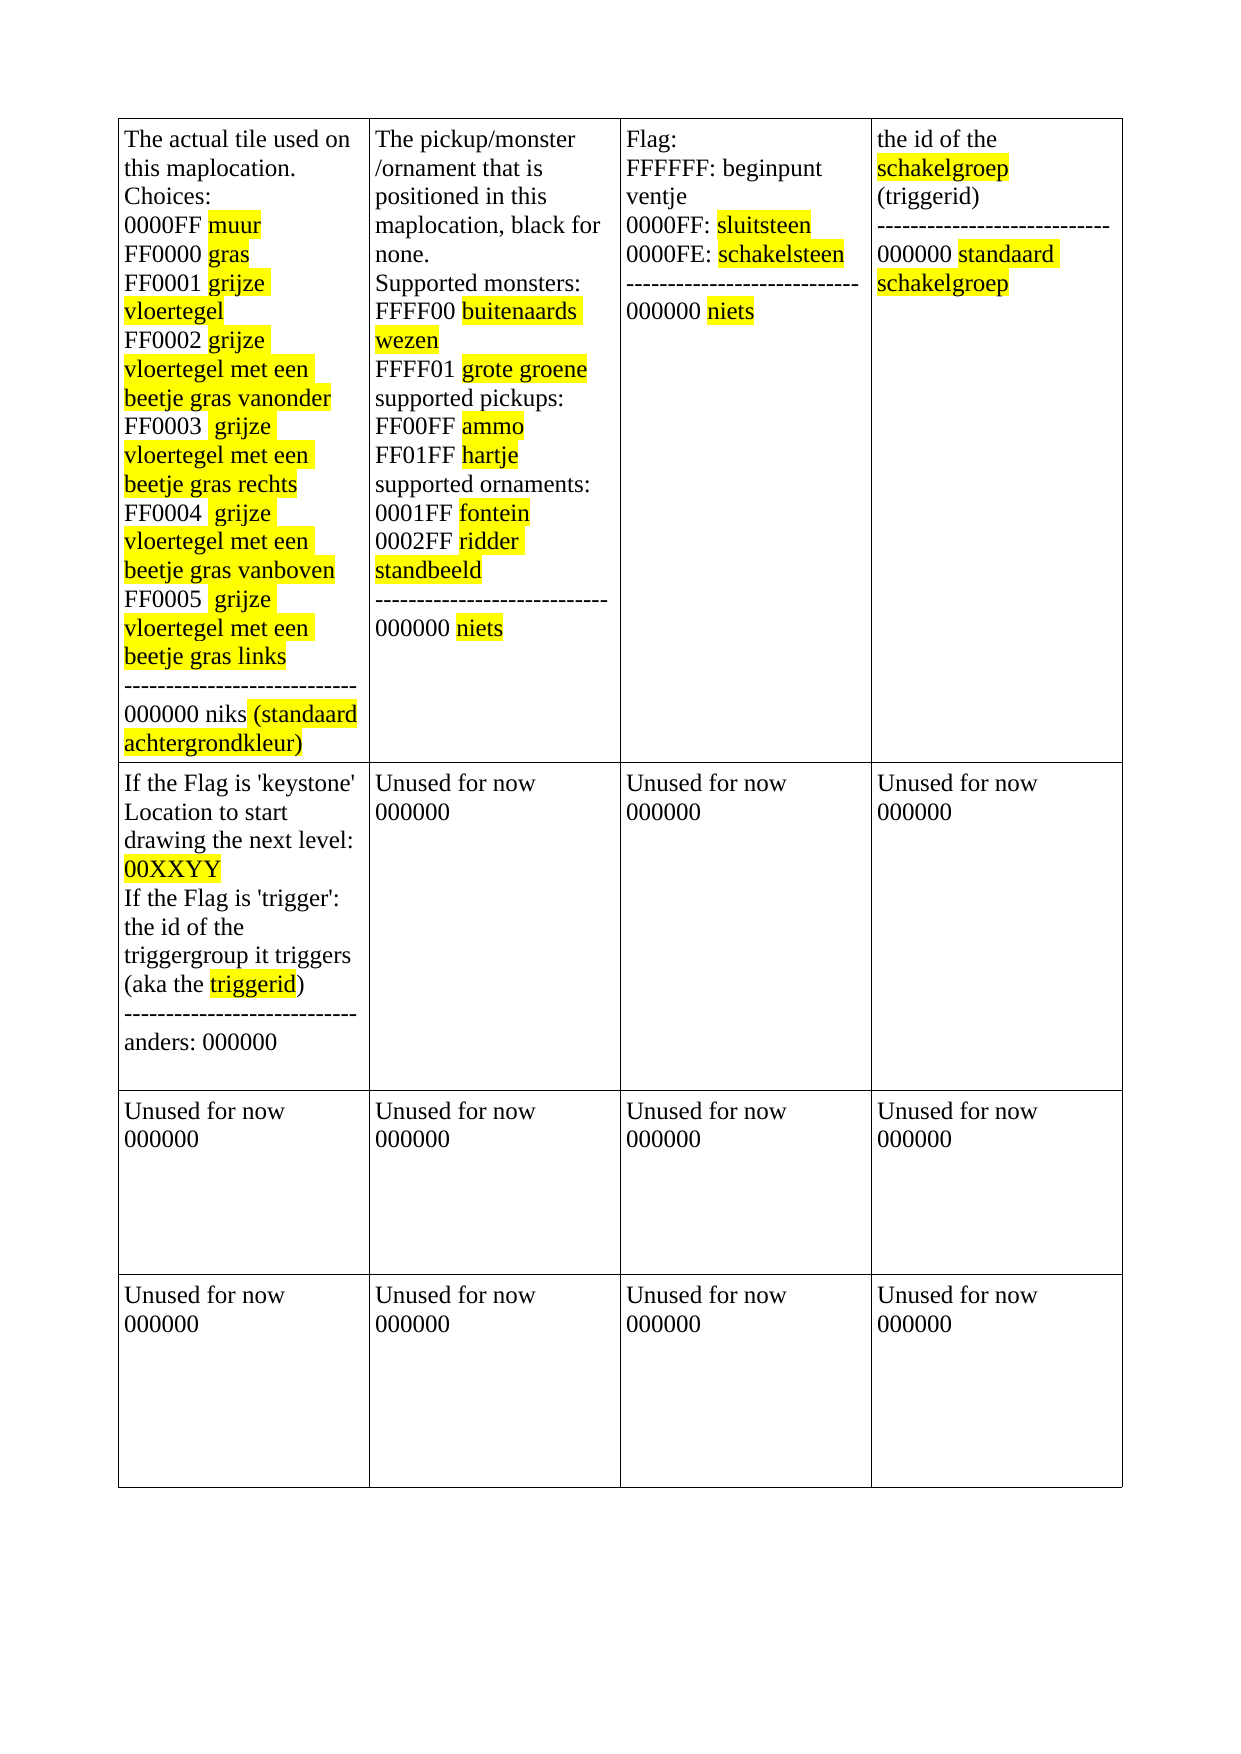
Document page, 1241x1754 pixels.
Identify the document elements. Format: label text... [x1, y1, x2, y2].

table_header The actual tile used on this maplocation. Choices: 0000FF muur FF0000 gras FF0001 grijze vloertegel FF0002 grijze vloertegel met een beetje gras vanonder FF0003 grijze vloertegel met een beetje gras rechts FF0004 grijze vloertegel met een beetje gras vanboven FF0005 grijze vloertegel met een beetje gras links ---------------------------- 000000 niks (standaard achtergrondkleur) [119, 119, 369, 762]
table_cell Unused for now 000000 [872, 763, 1122, 1090]
table_cell Unused for now 000000 [621, 1275, 871, 1487]
table_cell Unused for now 000000 [119, 1091, 369, 1274]
table_cell Unused for now 000000 [621, 1091, 871, 1274]
table_cell Unused for now 000000 [872, 1091, 1122, 1274]
table_cell Unused for now 000000 [370, 1091, 620, 1274]
table_header The pickup/monster /ornament that is positioned in this maplocation, black for none. Supported monsters: FFFF00 buitenaards wezen FFFF01 grote groene supported pickups: FF00FF ammo FF01FF hartje supported ornaments: 0001FF fontein 0002FF ridder standbeeld ---------------------------- 000000 niets [370, 119, 620, 762]
table_cell Unused for now 000000 [370, 763, 620, 1090]
table_cell Unused for now 000000 [370, 1275, 620, 1487]
table_cell Unused for now 000000 [621, 763, 871, 1090]
table_cell Unused for now 000000 [872, 1275, 1122, 1487]
table_header the id of the schakelgroep (triggerid) ---------------------------- 000000 standaard schakelgroep [872, 119, 1122, 762]
table_cell If the Flag is 'keystone' Location to start drawing the next level: 00XXYY If the Flag is 'trigger': the id of the triggergroup it triggers (aka the triggerid) ---------------------------- anders: 000000 [119, 763, 369, 1090]
table_header Flag: FFFFFF: beginpunt ventje 0000FF: sluitsteen 0000FE: schakelsteen ---------------------------- 000000 niets [621, 119, 871, 762]
table_cell Unused for now 000000 [119, 1275, 369, 1487]
